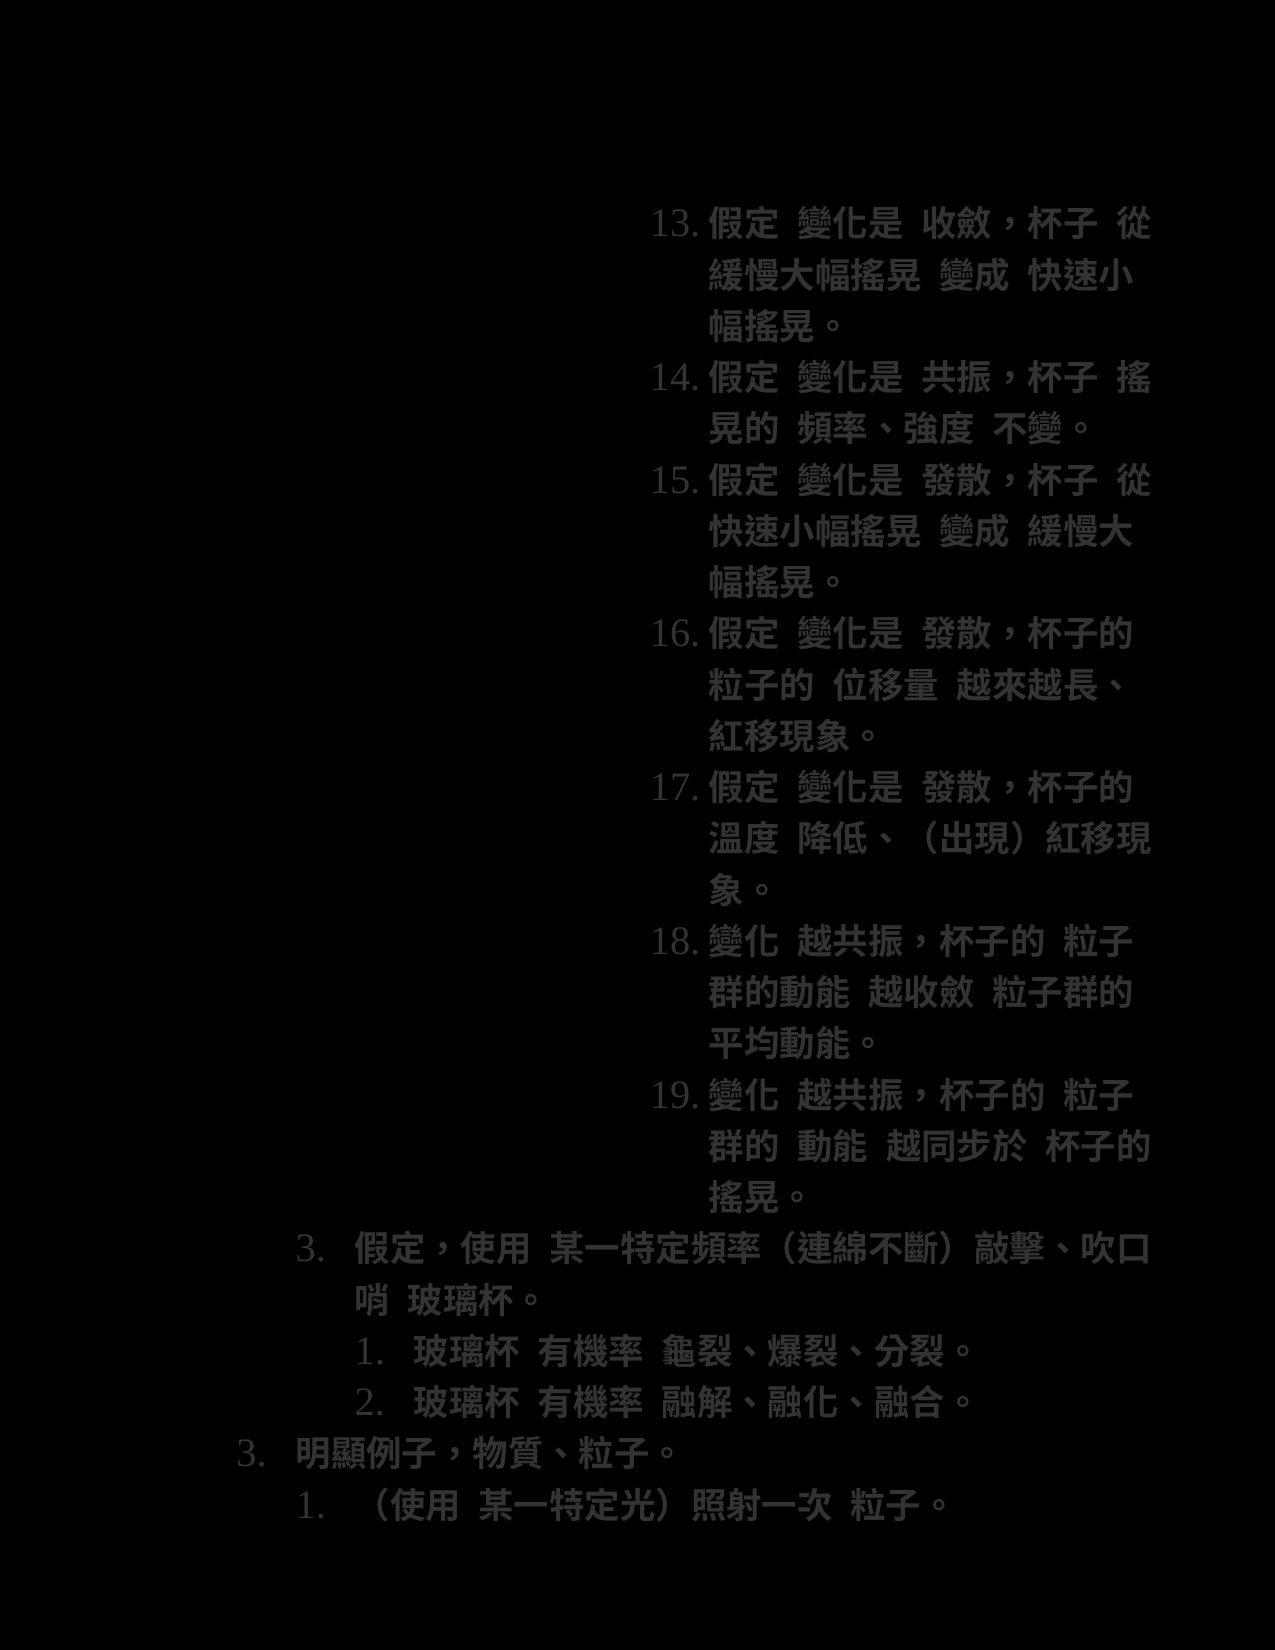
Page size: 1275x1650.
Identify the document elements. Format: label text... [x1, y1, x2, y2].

list 假定 變化是 收斂，杯子 從 緩慢大幅搖晃 變成 快速小幅搖晃。 [649, 196, 1157, 349]
list 假定 變化是 發散，杯子的 粒子的 位移量 越來越長、紅移現象。 [649, 606, 1157, 759]
list 假定 變化是 發散，杯子 從 快速小幅搖晃 變成 緩慢大幅搖晃。 [649, 452, 1157, 606]
list 變化 越共振，杯子的 粒子群的 動能 越同步於 杯子的 搖晃。 [649, 1067, 1157, 1221]
list 假定 變化是 發散，杯子的 溫度 降低、（出現）紅移現象。 [649, 759, 1157, 913]
list 假定 變化是 共振，杯子 搖晃的 頻率、強度 不變。 [649, 349, 1157, 452]
list 假定，使用 某一特定頻率（連綿不斷）敲擊、吹口哨 玻璃杯。 [295, 1221, 1157, 1323]
list 變化 越共振，杯子的 粒子群的動能 越收斂 粒子群的平均動能。 [649, 913, 1157, 1067]
list （使用 某一特定光）照射一次 粒子。 [295, 1477, 1157, 1528]
list 玻璃杯 有機率 融解、融化、融合。 [354, 1374, 1157, 1426]
list 玻璃杯 有機率 龜裂、爆裂、分裂。 [354, 1323, 1157, 1374]
list 明顯例子，物質、粒子。 [236, 1426, 1157, 1477]
